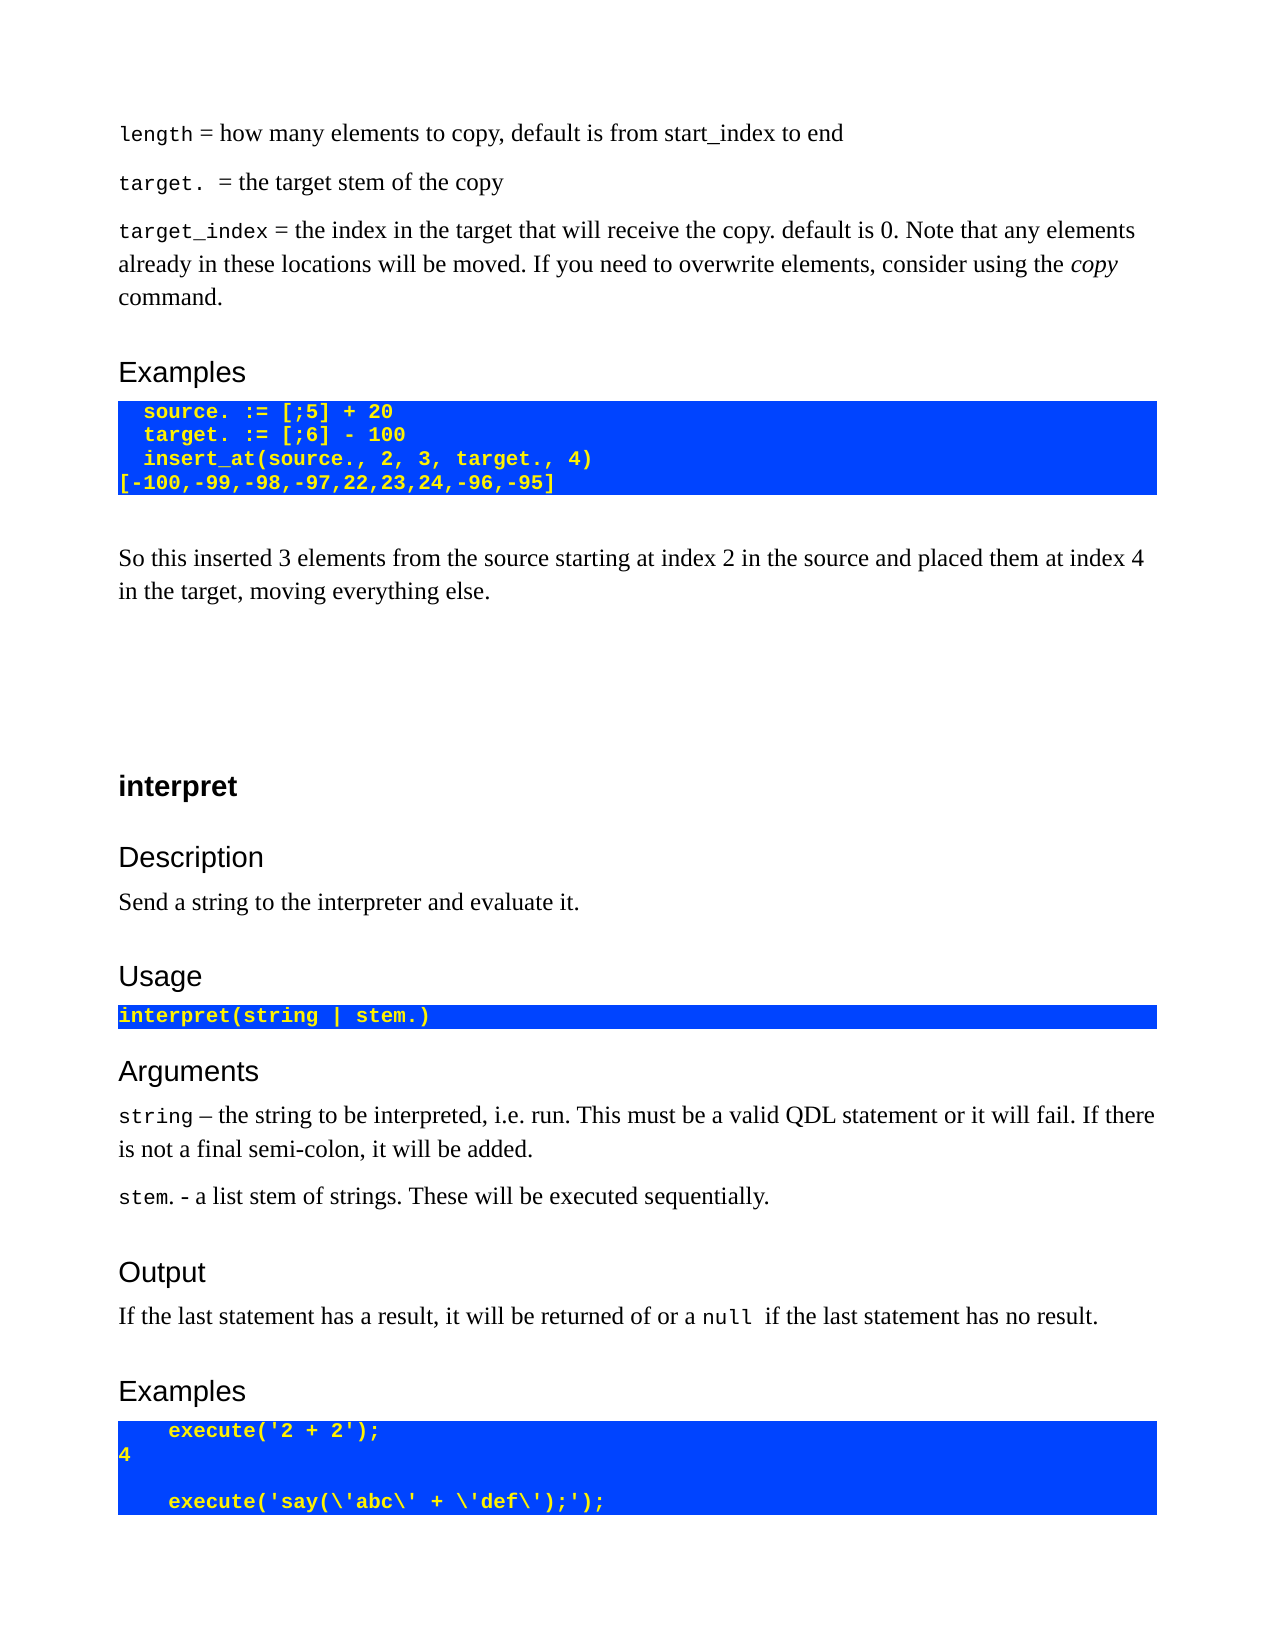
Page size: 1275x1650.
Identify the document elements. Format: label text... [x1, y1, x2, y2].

text stem. - a list stem of strings. These will be executed sequentially. [118, 1181, 1157, 1211]
text Send a string to the interpreter and evaluate it. [118, 887, 1157, 915]
text If the last statement has a result, it will be returned of or a null if the last statement has no result. [118, 1301, 1157, 1331]
text interpret(string | stem.) [118, 1005, 1157, 1029]
text target_index = the index in the target that will receive the copy. default is 0. Note that any elements already in these locations will be moved. If you need to overwrite elements, consider using the copy command. [118, 215, 1157, 311]
text So this inserted 3 elements from the source starting at index 2 in the source and placed them at index 4 in the target, moving everything else. [118, 543, 1157, 605]
subtitle Examples [118, 355, 1157, 388]
text [-100,-99,-98,-97,22,23,24,-96,-95] [118, 472, 1157, 495]
subtitle Output [118, 1255, 1157, 1288]
subtitle Arguments [118, 1054, 1157, 1087]
subtitle Description [118, 841, 1157, 874]
text source. := [;5] + 20 [118, 401, 1157, 424]
text insert_at(source., 2, 3, target., 4) [118, 448, 1157, 472]
text 4 [118, 1444, 1157, 1468]
text string – the string to be interpreted, i.e. run. This must be a valid QDL statement or it will fail. If there is not a final semi-colon, it will be added. [118, 1100, 1157, 1162]
text execute('say(\'abc\' + \'def\');'); [118, 1491, 1157, 1515]
text target. := [;6] - 100 [118, 424, 1157, 448]
subtitle Usage [118, 959, 1157, 993]
subtitle Examples [118, 1374, 1157, 1408]
text length = how many elements to copy, default is from start_index to end [118, 118, 1157, 148]
text target. = the target stem of the copy [118, 167, 1157, 196]
text execute('2 + 2'); [118, 1421, 1157, 1444]
subtitle interpret [118, 692, 1157, 803]
